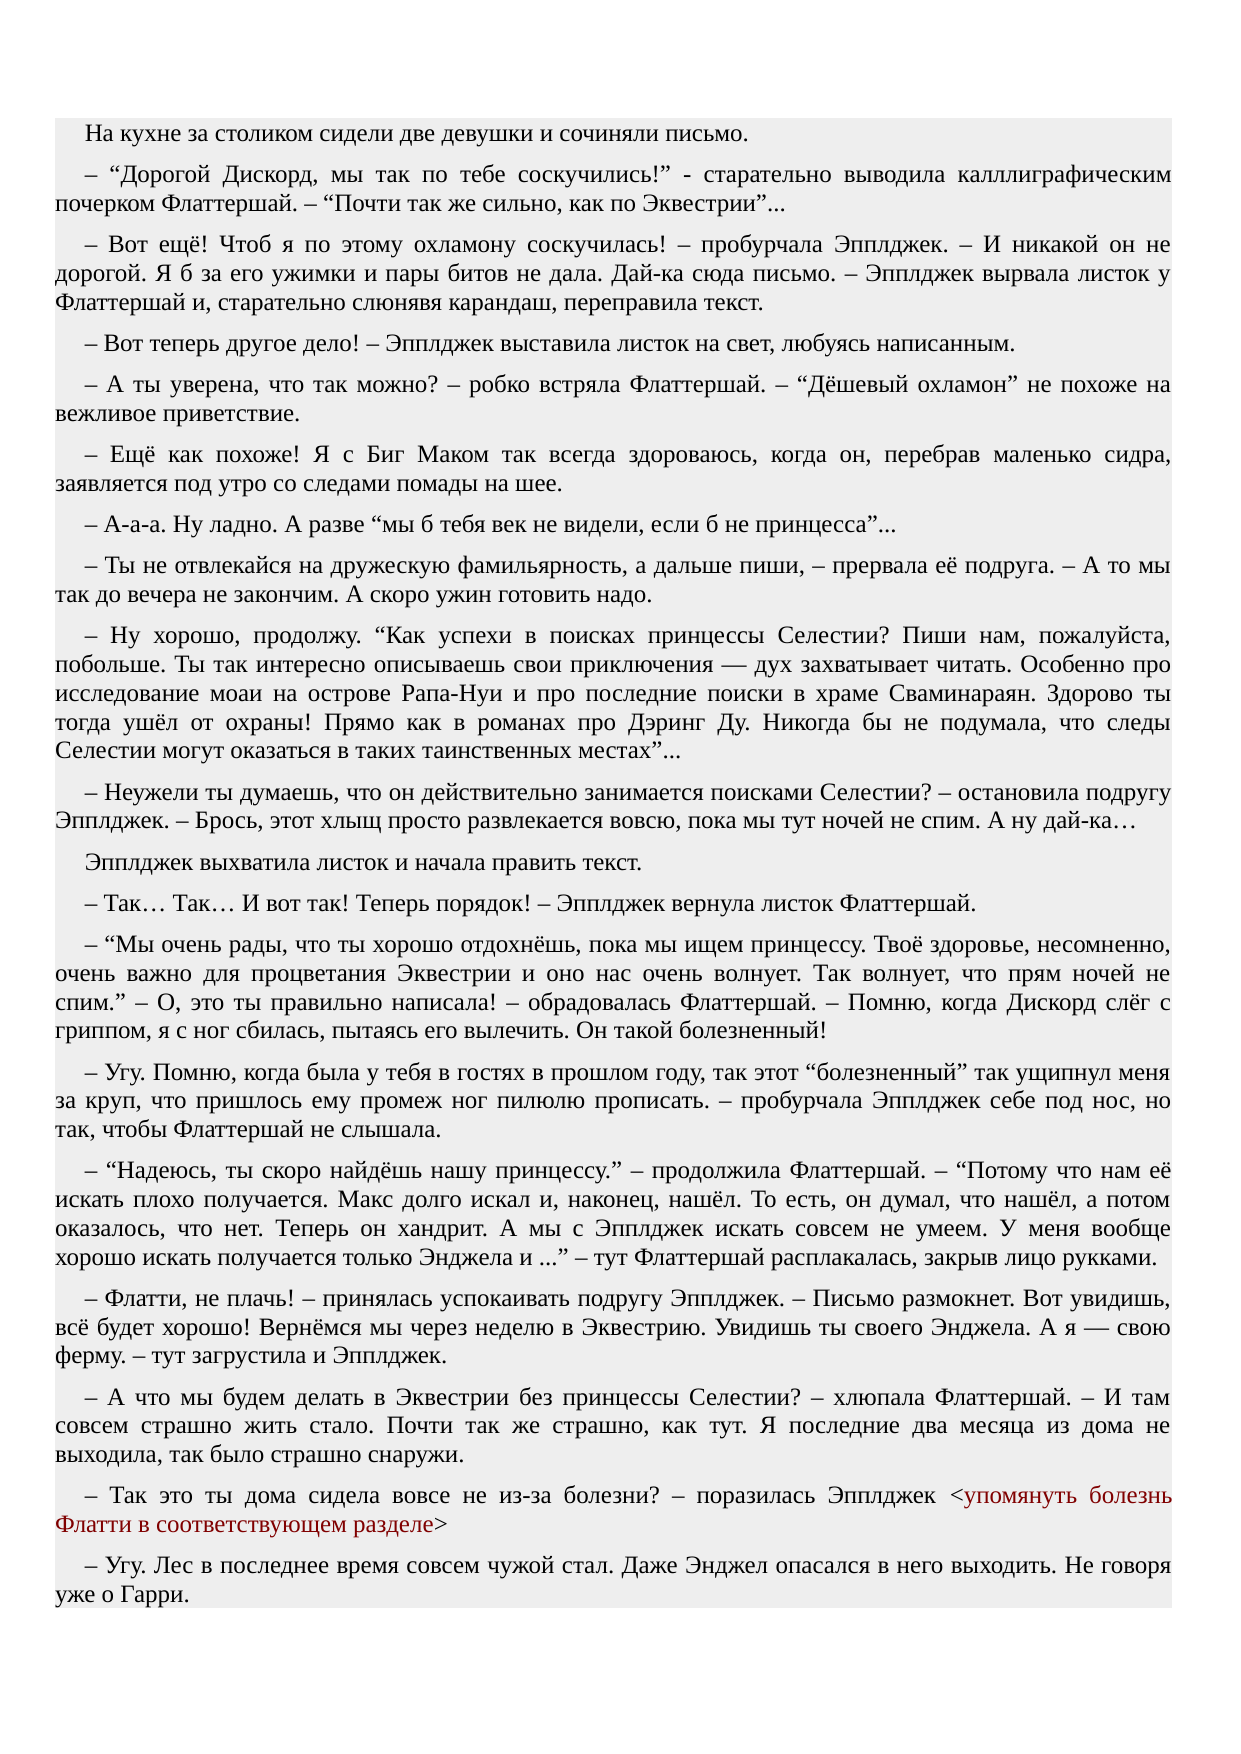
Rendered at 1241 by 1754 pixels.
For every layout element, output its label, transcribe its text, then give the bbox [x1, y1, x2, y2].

text – А ты уверена, что так можно? – робко встряла Флаттершай. – “Дёшевый охламон” не похоже на вежливое приветствие. [55, 369, 1172, 427]
text – Неужели ты думаешь, что он действительно занимается поисками Селестии? – остановила подругу Эпплджек. – Брось, этот хлыщ просто развлекается вовсю, пока мы тут ночей не спим. А ну дай-ка… [55, 777, 1172, 834]
text – Ещё как похоже! Я с Биг Маком так всегда здороваюсь, когда он, перебрав маленько сидра, заявляется под утро со следами помады на шее. [55, 439, 1172, 497]
text – Ты не отвлекайся на дружескую фамильярность, а дальше пиши, – прервала её подруга. – А то мы так до вечера не закончим. А скоро ужин готовить надо. [55, 551, 1172, 608]
text – Ну хорошо, продолжу. “Как успехи в поисках принцессы Селестии? Пиши нам, пожалуйста, побольше. Ты так интересно описываешь свои приключения — дух захватывает читать. Особенно про исследование моаи на острове Рапа-Нуи и про последние поиски в храме Сваминараян. Здорово ты тогда ушёл от охраны! Прямо как в романах про Дэринг Ду. Никогда бы не подумала, что следы Селестии могут оказаться в таких таинственных местах”... [55, 621, 1172, 764]
text – А-а-а. Ну ладно. А разве “мы б тебя век не видели, если б не принцесса”... [55, 509, 1172, 538]
text – Угу. Лес в последнее время совсем чужой стал. Даже Энджел опасался в него выходить. Не говоря уже о Гарри. [55, 1551, 1172, 1608]
text – Вот теперь другое дело! – Эпплджек выставила листок на свет, любуясь написанным. [55, 328, 1172, 357]
text – Угу. Помню, когда была у тебя в гостях в прошлом году, так этот “болезненный” так ущипнул меня за круп, что пришлось ему промеж ног пилюлю прописать. – пробурчала Эпплджек себе под нос, но так, чтобы Флаттершай не слышала. [55, 1057, 1172, 1143]
text Эпплджек выхватила листок и начала править текст. [55, 847, 1172, 876]
text – “Надеюсь, ты скоро найдёшь нашу принцессу.” – продолжила Флаттершай. – “Потому что нам её искать плохо получается. Макс долго искал и, наконец, нашёл. То есть, он думал, что нашёл, а потом оказалось, что нет. Теперь он хандрит. А мы с Эпплджек искать совсем не умеем. У меня вообще хорошо искать получается только Энджела и ...” – тут Флаттершай расплакалась, закрыв лицо рукками. [55, 1156, 1172, 1271]
text – Так… Так… И вот так! Теперь порядок! – Эпплджек вернула листок Флаттершай. [55, 888, 1172, 917]
text – А что мы будем делать в Эквестрии без принцессы Селестии? – хлюпала Флаттершай. – И там совсем страшно жить стало. Почти так же страшно, как тут. Я последние два месяца из дома не выходила, так было страшно снаружи. [55, 1382, 1172, 1468]
text – “Мы очень рады, что ты хорошо отдохнёшь, пока мы ищем принцессу. Твоё здоровье, несомненно, очень важно для процветания Эквестрии и оно нас очень волнует. Так волнует, что прям ночей не спим.” – О, это ты правильно написала! – обрадовалась Флаттершай. – Помню, когда Дискорд слёг с гриппом, я с ног сбилась, пытаясь его вылечить. Он такой болезненный! [55, 929, 1172, 1044]
text – “Дорогой Дискорд, мы так по тебе соскучились!” - старательно выводила калллиграфическим почерком Флаттершай. – “Почти так же сильно, как по Эквестрии”... [55, 159, 1172, 217]
text – Флатти, не плачь! – принялась успокаивать подругу Эпплджек. – Письмо размокнет. Вот увидишь, всё будет хорошо! Вернёмся мы через неделю в Эквестрию. Увидишь ты своего Энджела. А я — свою ферму. – тут загрустила и Эпплджек. [55, 1283, 1172, 1369]
text На кухне за столиком сидели две девушки и сочиняли письмо. [55, 118, 1172, 147]
text – Так это ты дома сидела вовсе не из-за болезни? – поразилась Эпплджек <упомянуть болезнь Флатти в соответствующем разделе> [55, 1481, 1172, 1538]
text – Вот ещё! Чтоб я по этому охламону соскучилась! – пробурчала Эпплджек. – И никакой он не дорогой. Я б за его ужимки и пары битов не дала. Дай-ка сюда письмо. – Эпплджек вырвала листок у Флаттершай и, старательно слюнявя карандаш, переправила текст. [55, 229, 1172, 316]
